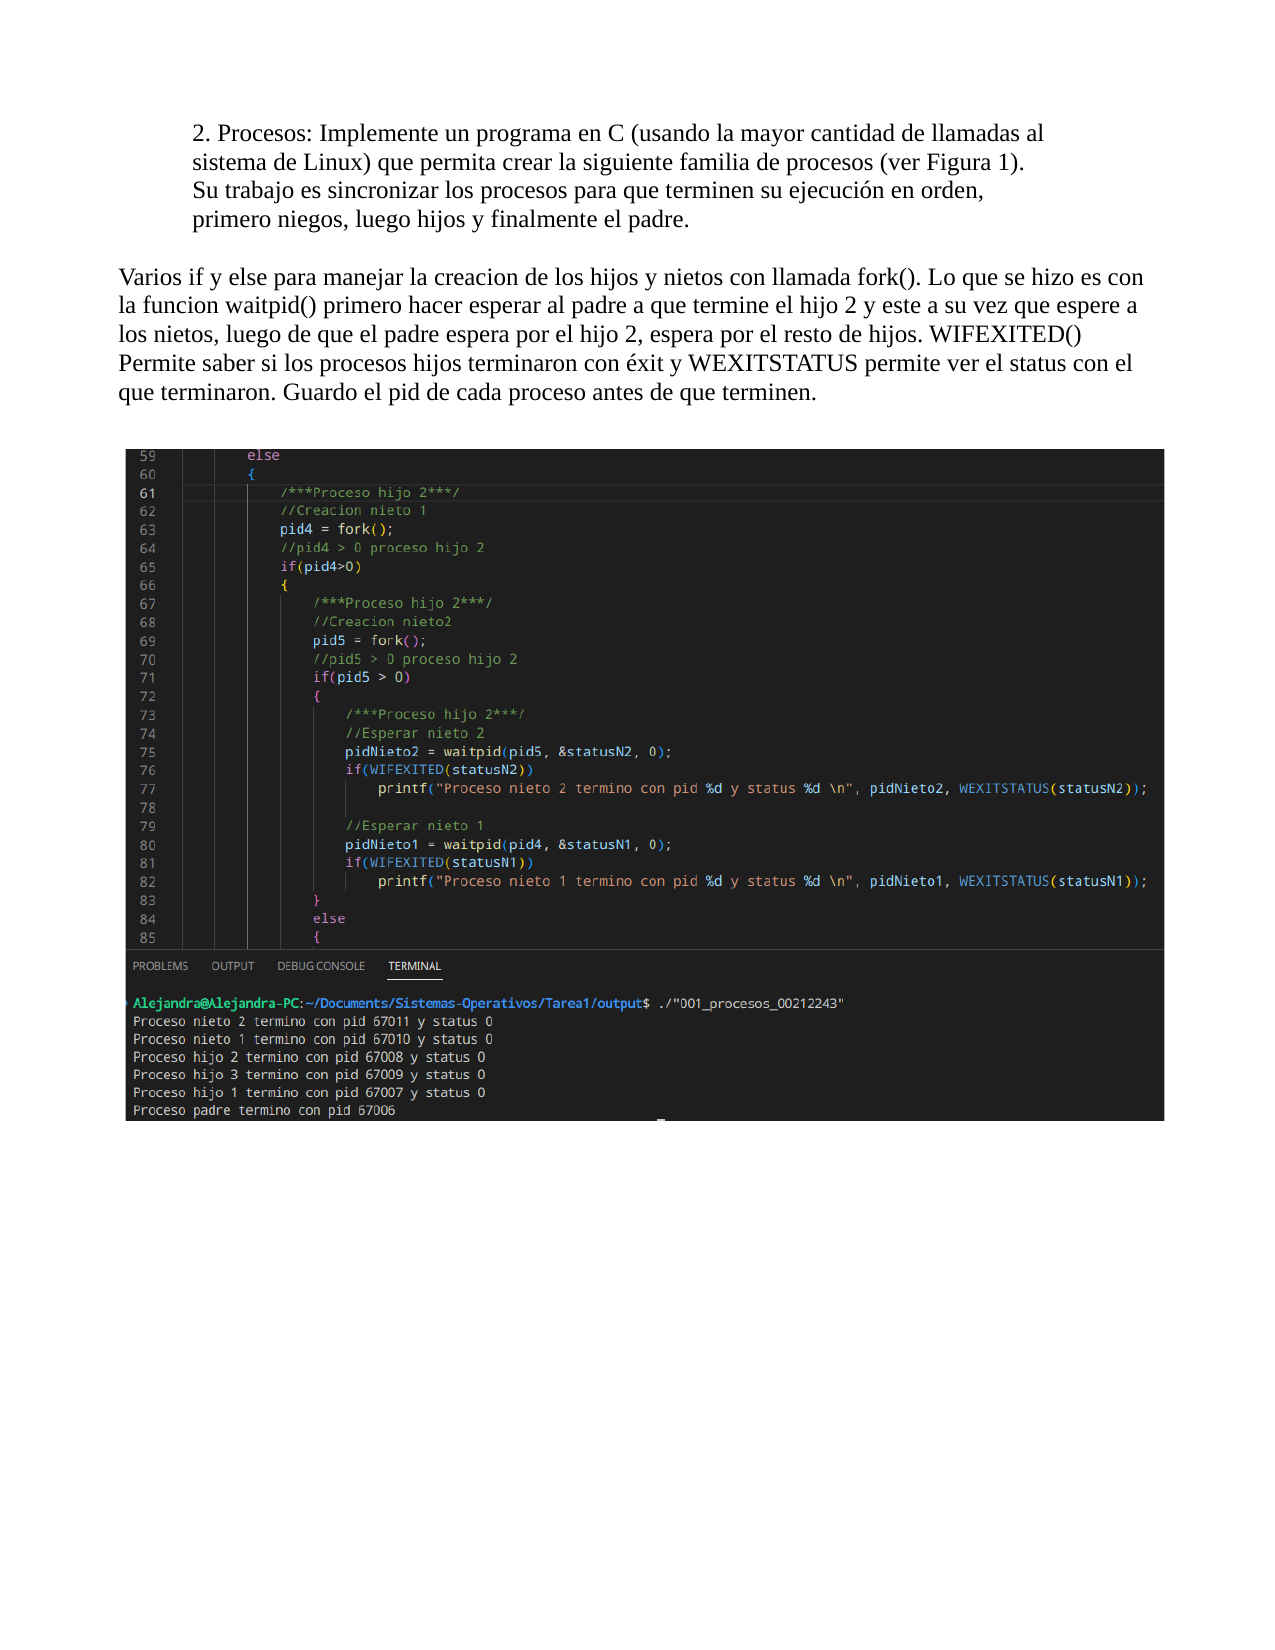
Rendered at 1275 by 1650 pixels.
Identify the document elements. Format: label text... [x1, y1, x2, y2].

text primero niegos, luego hijos y finalmente el padre. [118, 204, 1157, 233]
text Varios if y else para manejar la creacion de los hijos y nietos con llamada fork(). Lo que se hizo es con la funcion waitpid() primero hacer esperar al padre a que termine el hijo 2 y este a su vez que espere a los nietos, luego de que el padre espera por el hijo 2, espera por el resto de hijos. WIFEXITED() Permite saber si los procesos hijos terminaron con éxit y WEXITSTATUS permite ver el status con el que terminaron. Guardo el pid de cada proceso antes de que terminen. [118, 262, 1157, 406]
text Su trabajo es sincronizar los procesos para que terminen su ejecución en orden, [118, 176, 1157, 204]
text sistema de Linux) que permita crear la siguiente familia de procesos (ver Figura 1). [118, 147, 1157, 176]
picture [125, 449, 1165, 1121]
text 2. Procesos: Implemente un programa en C (usando la mayor cantidad de llamadas al [118, 118, 1157, 147]
